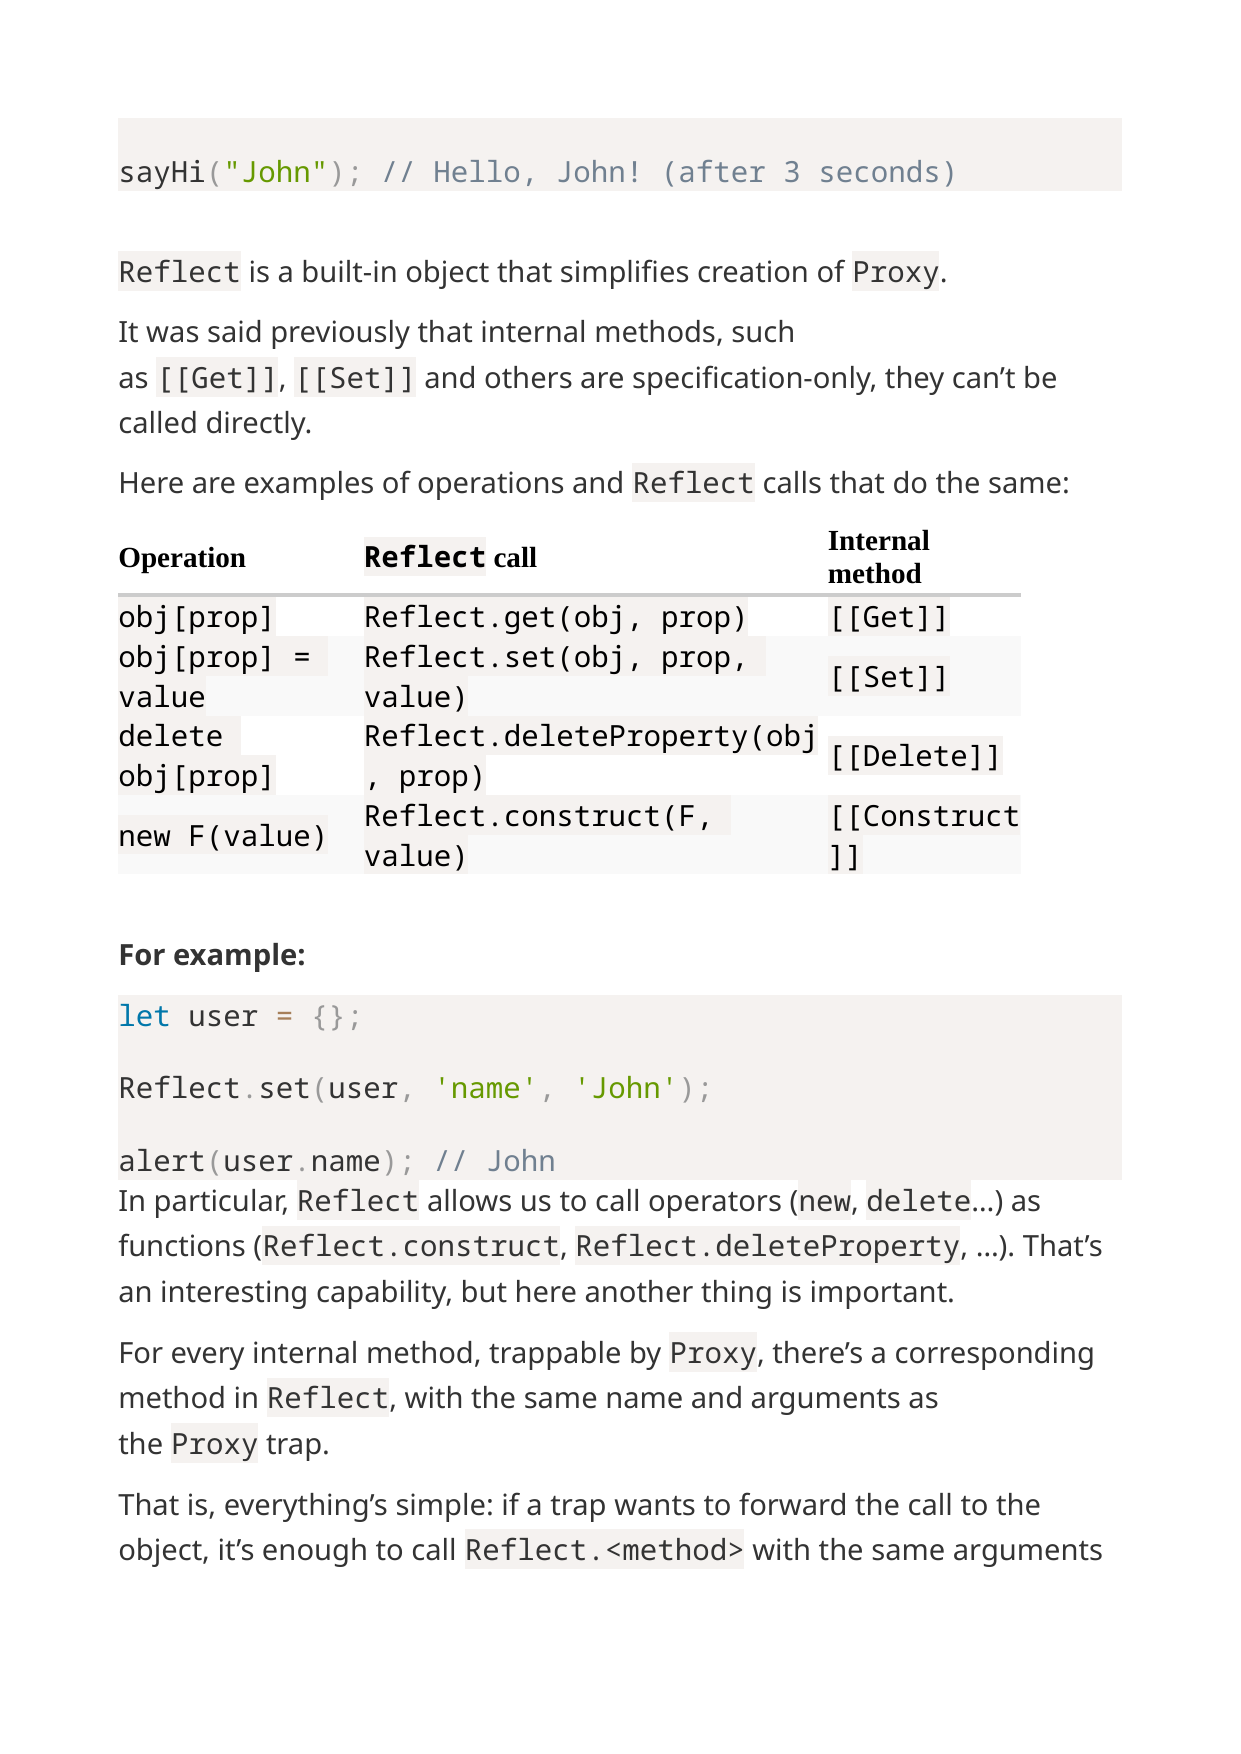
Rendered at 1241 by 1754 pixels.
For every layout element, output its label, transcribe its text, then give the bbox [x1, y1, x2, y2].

text In particular, Reflect allows us to call operators (new, delete…) as functions (Reflect.construct, Reflect.deleteProperty, …). That’s an interesting capability, but here another thing is important. [118, 1180, 1122, 1311]
table_cell Reflect.construct(F, value) [364, 795, 828, 874]
table_cell obj[prop] = value [118, 636, 363, 716]
text sayHi("John"); // Hello, John! (after 3 seconds) [118, 151, 1122, 191]
text Reflect.set(user, 'name', 'John'); [118, 1068, 1122, 1107]
text Reflect is a built-in object that simplifies creation of Proxy. [118, 251, 1122, 291]
table_cell [[Construct]] [828, 795, 1021, 874]
text alert(user.name); // John [118, 1140, 1122, 1180]
text That is, everything’s simple: if a trap wants to forward the call to the object, it’s enough to call Reflect.<method> with the same arguments [118, 1484, 1122, 1569]
table_cell [[Set]] [828, 636, 1021, 716]
text For every internal method, trappable by Proxy, there’s a corresponding method in Reflect, with the same name and arguments as the Proxy trap. [118, 1332, 1122, 1463]
text It was said previously that internal methods, such as [[Get]], [[Set]] and others are specification-only, they can’t be called directly. [118, 311, 1122, 442]
table_cell [[Get]] [828, 597, 1021, 636]
table_cell [[Delete]] [828, 716, 1021, 795]
table_cell delete obj[prop] [118, 716, 363, 795]
table_header Reflect call [364, 523, 828, 593]
text For example: [118, 935, 1122, 974]
text let user = {}; [118, 995, 1122, 1034]
table_cell Reflect.get(obj, prop) [364, 597, 828, 636]
table_cell obj[prop] [118, 597, 363, 636]
table_header Internal method [828, 523, 1021, 593]
text Here are examples of operations and Reflect calls that do the same: [118, 463, 1122, 502]
table_cell Reflect.set(obj, prop, value) [364, 636, 828, 716]
table_header Operation [118, 523, 363, 593]
table_cell Reflect.deleteProperty(obj, prop) [364, 716, 828, 795]
table_cell new F(value) [118, 795, 363, 874]
